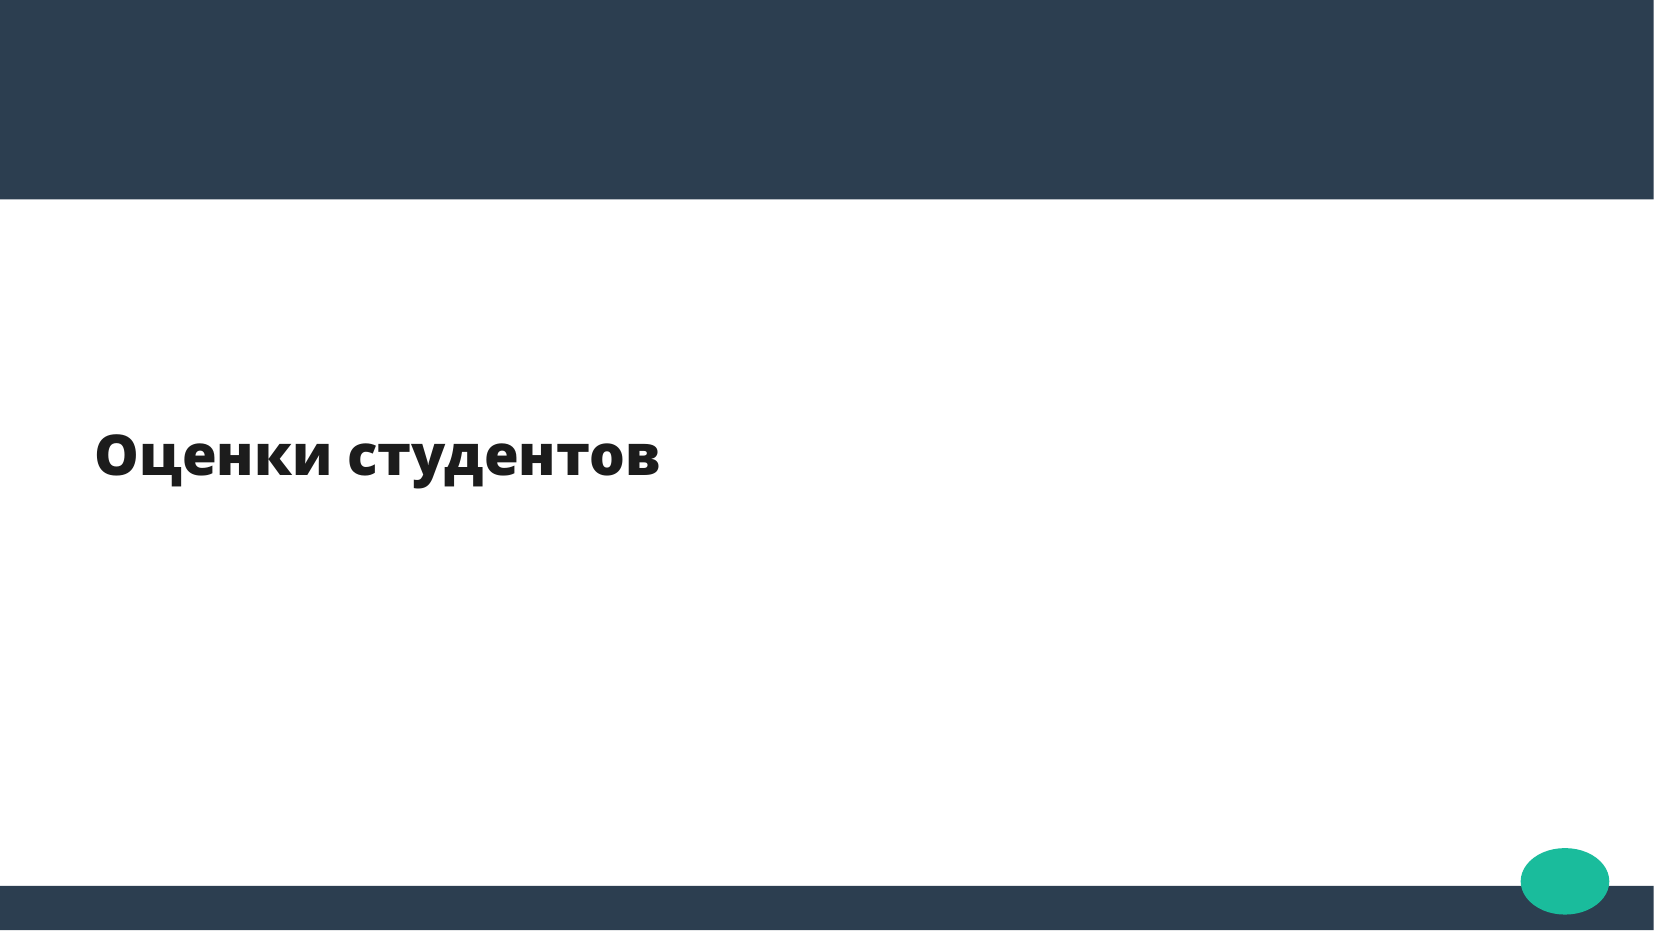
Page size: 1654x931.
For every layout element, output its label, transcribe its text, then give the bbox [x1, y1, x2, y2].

title Оценки студентов [94, 399, 1571, 508]
